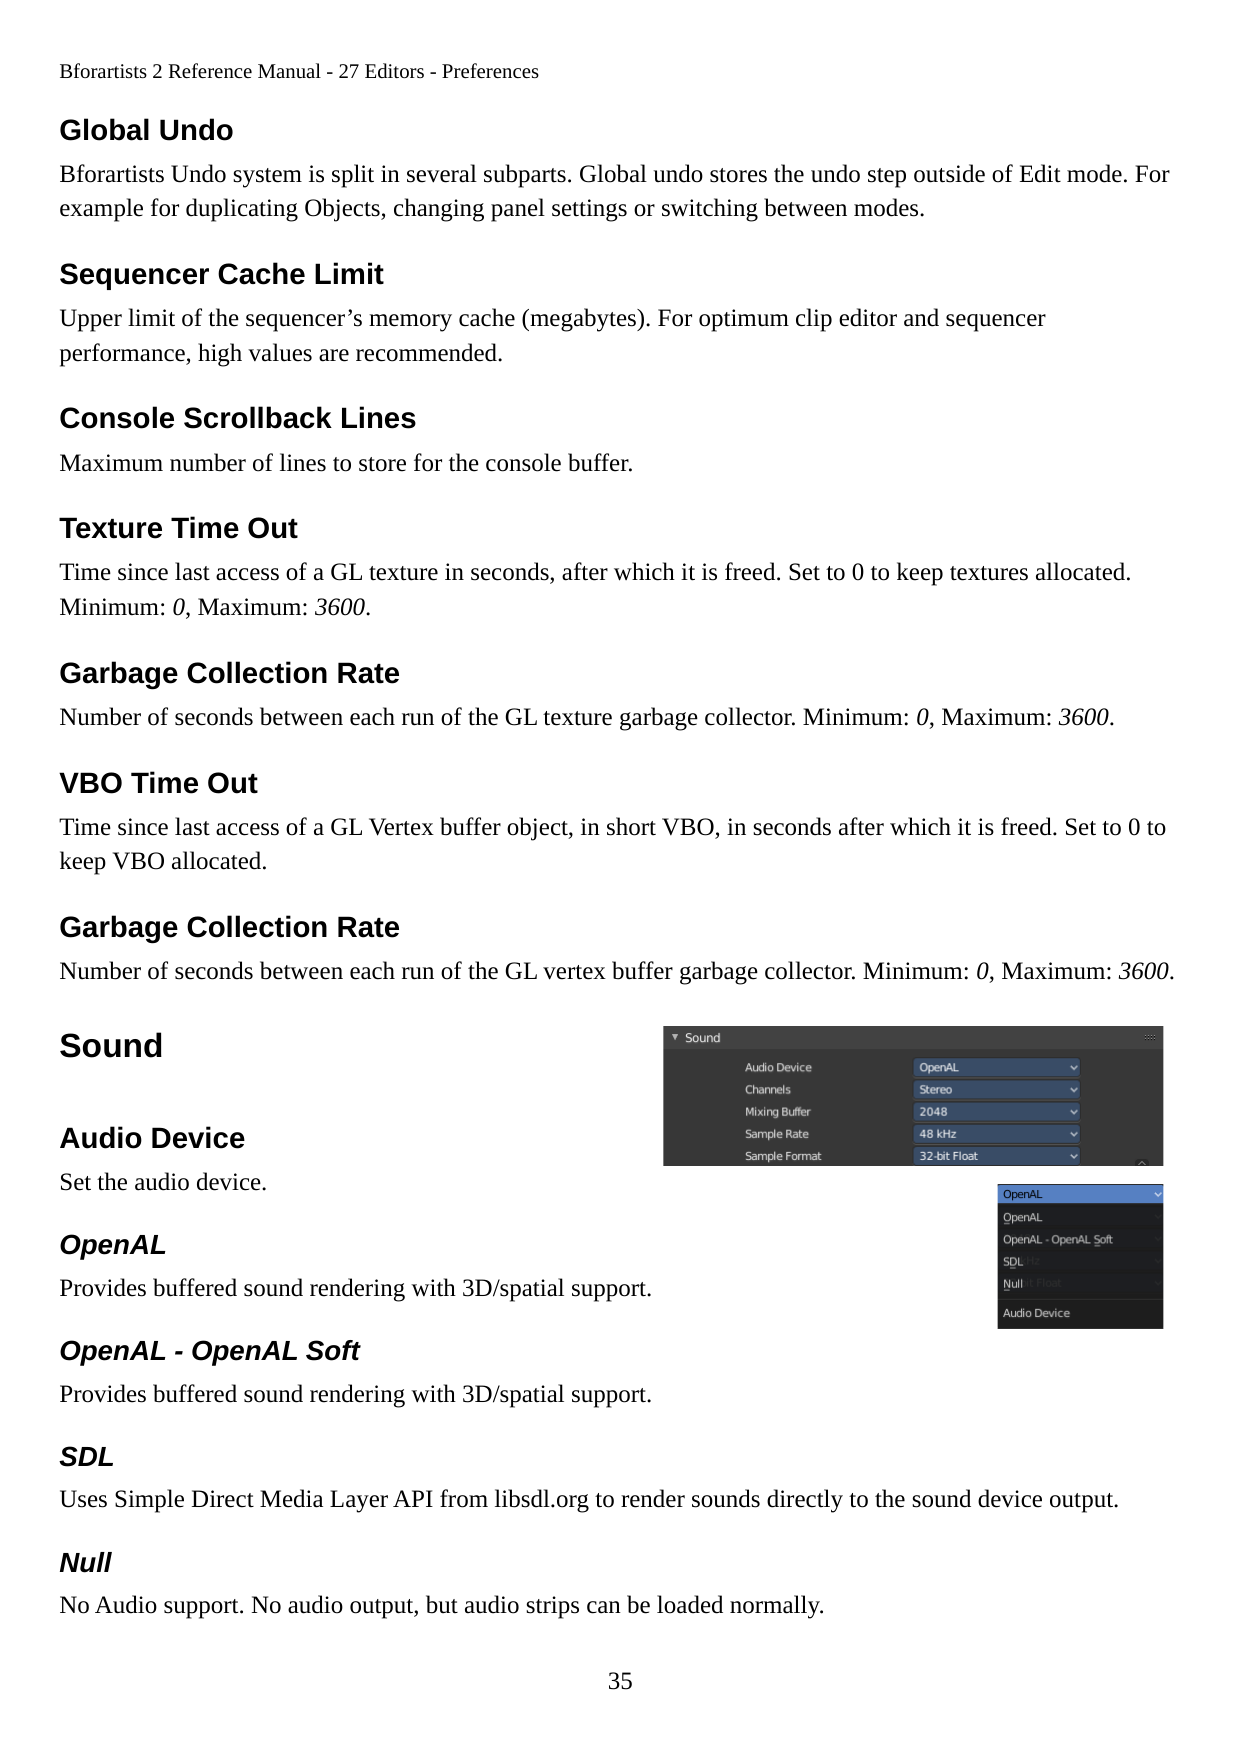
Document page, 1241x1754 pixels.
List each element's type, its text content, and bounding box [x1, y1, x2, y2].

subtitle [1164, 1228, 1181, 1260]
subtitle Texture Time Out [59, 511, 1181, 545]
subtitle SDL [59, 1440, 1181, 1472]
subtitle Sound [59, 1026, 663, 1065]
text Time since last access of a GL Vertex buffer object, in short VBO, in seconds after which it is freed. Set to 0 to keep VBO allocated. [59, 812, 1181, 875]
subtitle Garbage Collection Rate [59, 910, 1181, 944]
subtitle Sequencer Cache Limit [59, 257, 1181, 291]
subtitle OpenAL [59, 1228, 997, 1260]
text Number of seconds between each run of the GL vertex buffer garbage collector. Minimum: 0, Maximum: 3600. [59, 956, 1181, 985]
text Provides buffered sound rendering with 3D/spatial support. [59, 1379, 1181, 1407]
subtitle VBO Time Out [59, 766, 1181, 799]
text Uses Simple Direct Media Layer API from libsdl.org to render sounds directly to the sound device output. [59, 1484, 1181, 1513]
subtitle [1164, 1026, 1181, 1065]
subtitle Console Scrollback Lines [59, 401, 1181, 435]
subtitle Global Undo [59, 113, 1181, 146]
picture [663, 1026, 1164, 1166]
picture [997, 1184, 1164, 1329]
text Time since last access of a GL texture in seconds, after which it is freed. Set to 0 to keep textures allocated. Minimum: 0, Maximum: 3600. [59, 557, 1181, 621]
subtitle OpenAL - OpenAL Soft [59, 1334, 1181, 1366]
text Maximum number of lines to store for the console buffer. [59, 448, 1181, 476]
text Bforartists Undo system is split in several subparts. Global undo stores the undo step outside of Edit mode. For example for duplicating Objects, changing panel settings or switching between modes. [59, 159, 1181, 222]
text No Audio support. No audio output, but audio strips can be loaded normally. [59, 1591, 1181, 1619]
text Upper limit of the sequencer’s memory cache (megabytes). For optimum clip editor and sequencer performance, high values are recommended. [59, 303, 1181, 366]
subtitle Null [59, 1546, 1181, 1578]
text Provides buffered sound rendering with 3D/spatial support. [59, 1273, 997, 1301]
subtitle Garbage Collection Rate [59, 656, 1181, 689]
subtitle Audio Device [59, 1121, 663, 1154]
text Number of seconds between each run of the GL texture garbage collector. Minimum: 0, Maximum: 3600. [59, 702, 1181, 731]
text Set the audio device. [59, 1167, 1181, 1196]
subtitle [1164, 1121, 1181, 1154]
